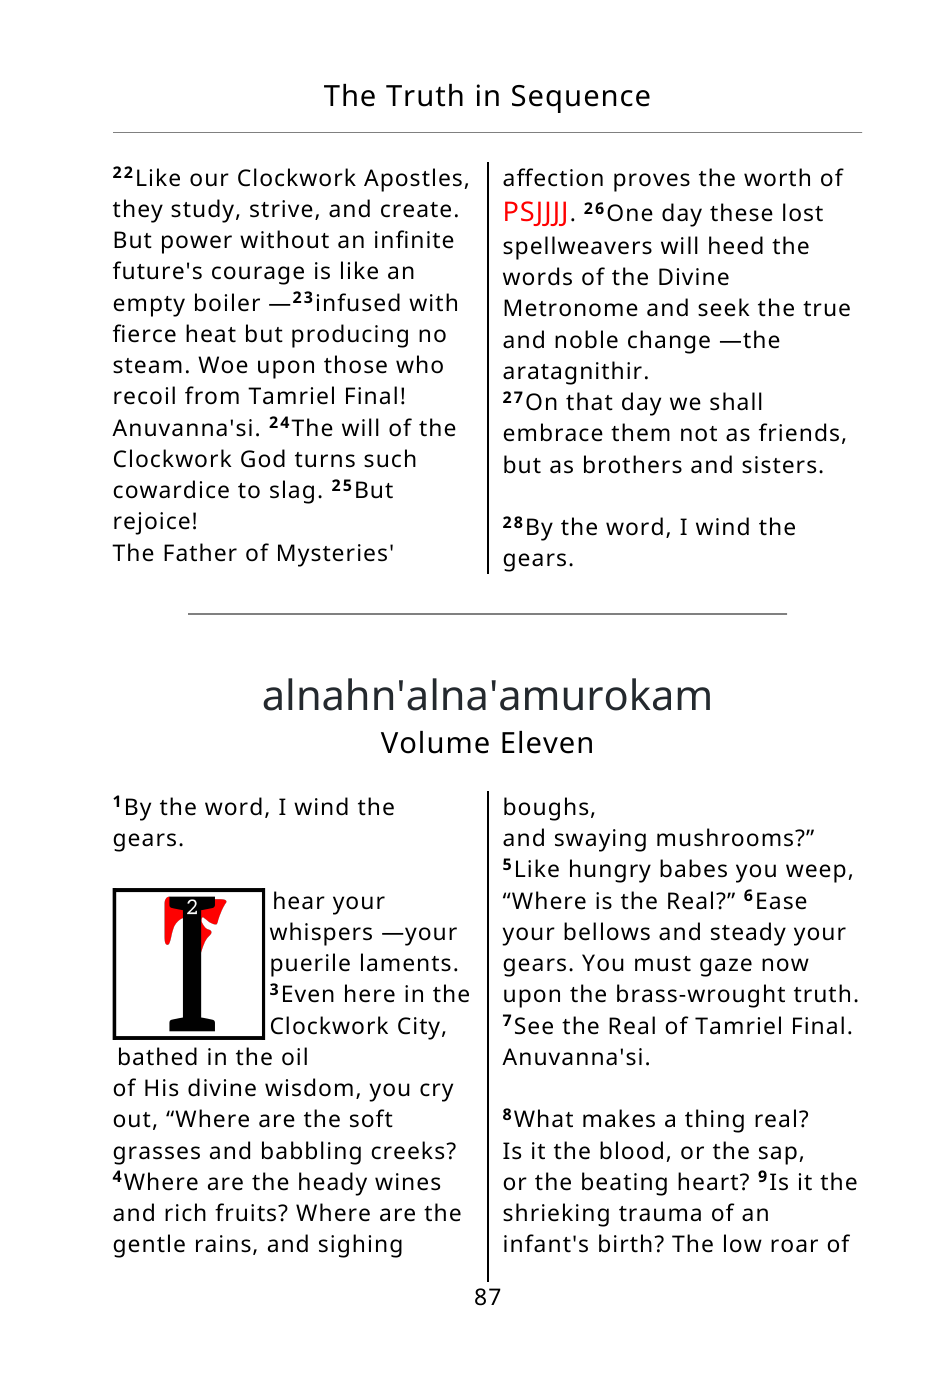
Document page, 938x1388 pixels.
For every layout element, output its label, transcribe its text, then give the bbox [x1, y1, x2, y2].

text Clockwork City, [112, 1009, 472, 1041]
text 3Even here in the [265, 978, 472, 1009]
text affection proves the worth of PSJJJJ. 26One day these lost spellweavers will heed the words of the Divine Metronome and seek the true and noble change —the aratagnithir. 27On that day we shall embrace them not as friends, but as brothers and sisters. [502, 162, 862, 480]
text hear your [112, 884, 472, 916]
text 28By the word, I wind the gears. [502, 511, 862, 573]
text 1By the word, I wind the gears. [112, 791, 472, 853]
text bathed in the oil [112, 1041, 472, 1072]
text whispers —your [265, 916, 472, 947]
text puerile laments. [265, 947, 472, 978]
picture [112, 888, 265, 1040]
text 22Like our Clockwork Apostles, they study, strive, and create. But power without an infinite future's courage is like an empty boiler —23infused with fierce heat but producing no steam. Woe upon those who recoil from Tamriel Final! Anuvanna'si. 24The will of the Clockwork God turns such cowardice to slag. 25But rejoice! The Father of Mysteries' [112, 162, 472, 568]
subtitle alnahn'alna'amurokam [112, 666, 862, 723]
text Volume Eleven [112, 723, 862, 762]
text 8What makes a thing real? Is it the blood, or the sap, or the beating heart? 9Is it the shrieking trauma of an infant's birth? The low roar of [502, 1103, 862, 1259]
text of His divine wisdom, you cry out, “Where are the soft grasses and babbling creeks? 4Where are the heady wines and rich fruits? Where are the gentle rains, and sighing [112, 1072, 472, 1259]
text boughs, and swaying mushrooms?” 5Like hungry babes you weep, “Where is the Real?” 6Ease your bellows and steady your gears. You must gaze now upon the brass-wrought truth. 7See the Real of Tamriel Final. Anuvanna'si. [502, 791, 862, 1072]
text The Truth in Sequence [112, 75, 862, 115]
